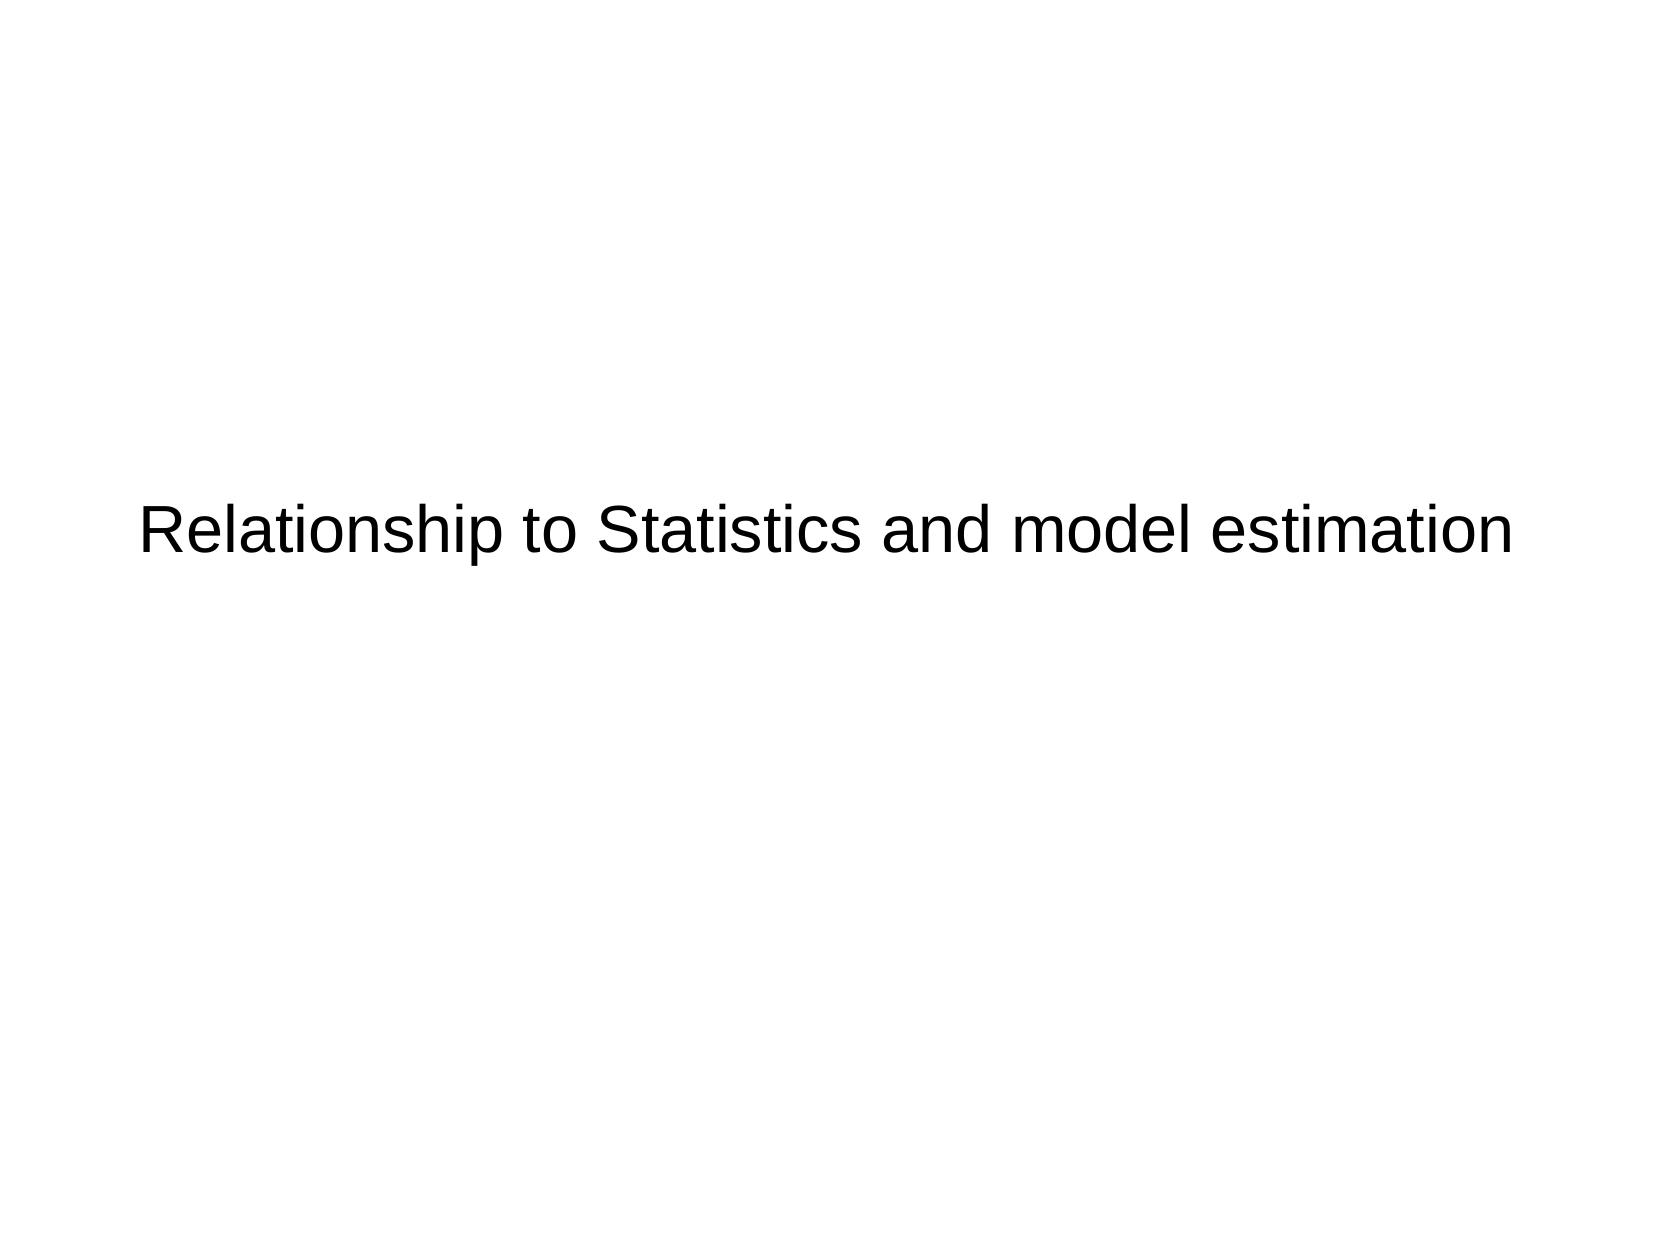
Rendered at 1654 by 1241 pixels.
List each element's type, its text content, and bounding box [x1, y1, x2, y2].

subtitle Relationship to Statistics and model estimation [82, 49, 1571, 1010]
